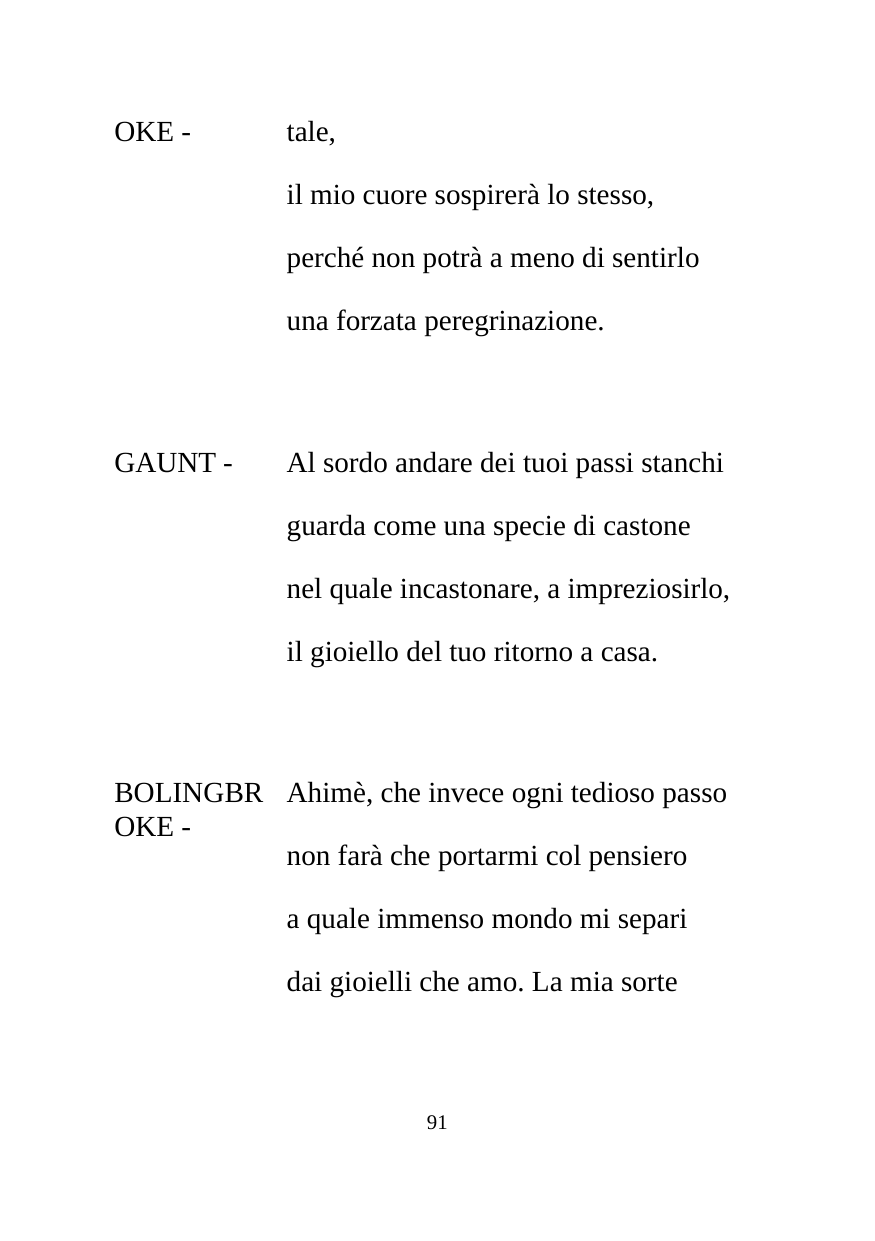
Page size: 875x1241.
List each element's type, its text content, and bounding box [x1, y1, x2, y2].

table_cell tale, il mio cuore sospirerà lo stesso, perché non potrà a meno di sentirlo una forzata peregrinazione. [279, 106, 768, 437]
table_cell Ahimè, che invece ogni tedioso passo non farà che portarmi col pensiero a quale immenso mondo mi separi dai gioielli che amo. La mia sorte [279, 768, 768, 1035]
table_cell OKE - [106, 106, 279, 437]
table_cell BOLINGBROKE - [106, 768, 279, 1035]
table_cell Al sordo andare dei tuoi passi stanchi guarda come una specie di castone nel quale incastonare, a impreziosirlo, il gioiello del tuo ritorno a casa. [279, 437, 768, 768]
table_cell GAUNT - [106, 437, 279, 768]
